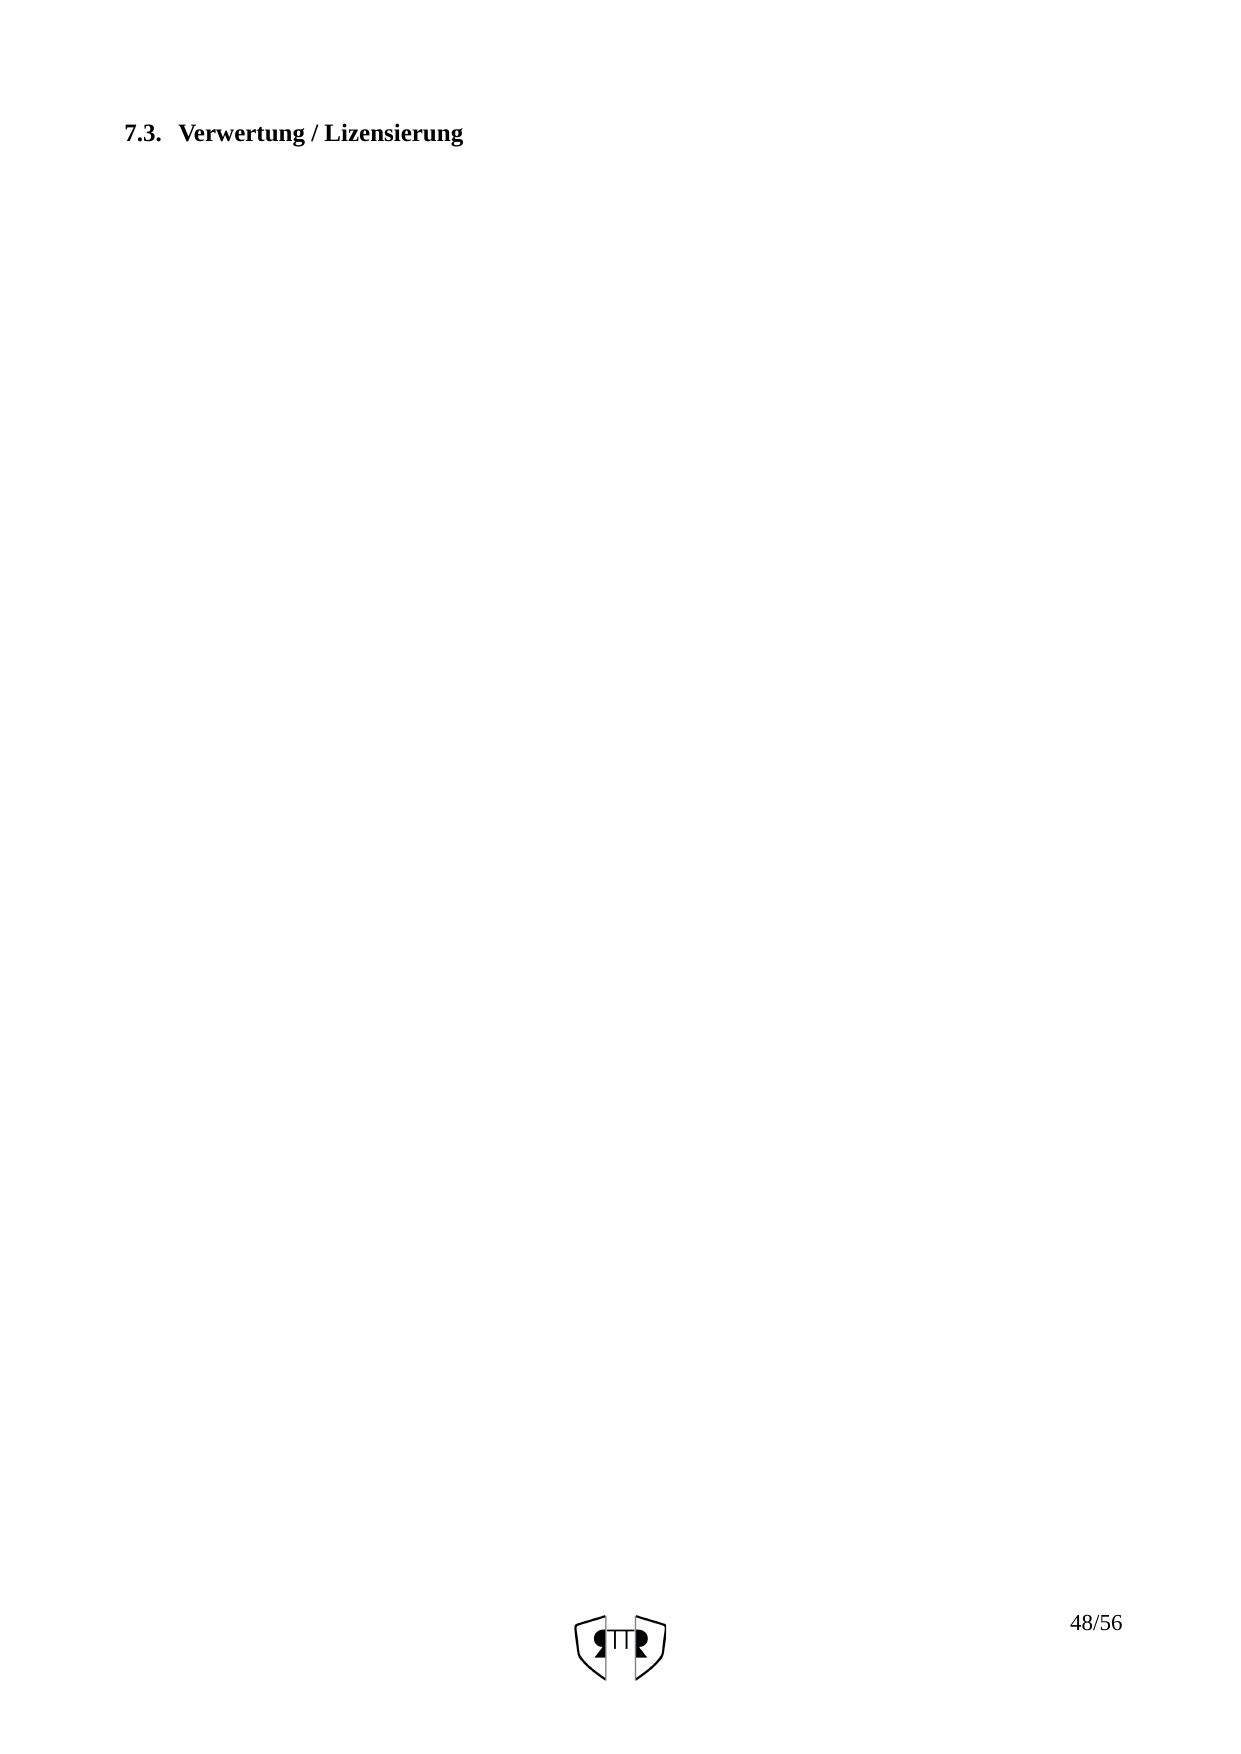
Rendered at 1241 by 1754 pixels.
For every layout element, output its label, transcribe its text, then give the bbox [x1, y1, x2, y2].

picture [574, 1615, 667, 1681]
subtitle Verwertung / Lizensierung [124, 118, 1122, 147]
